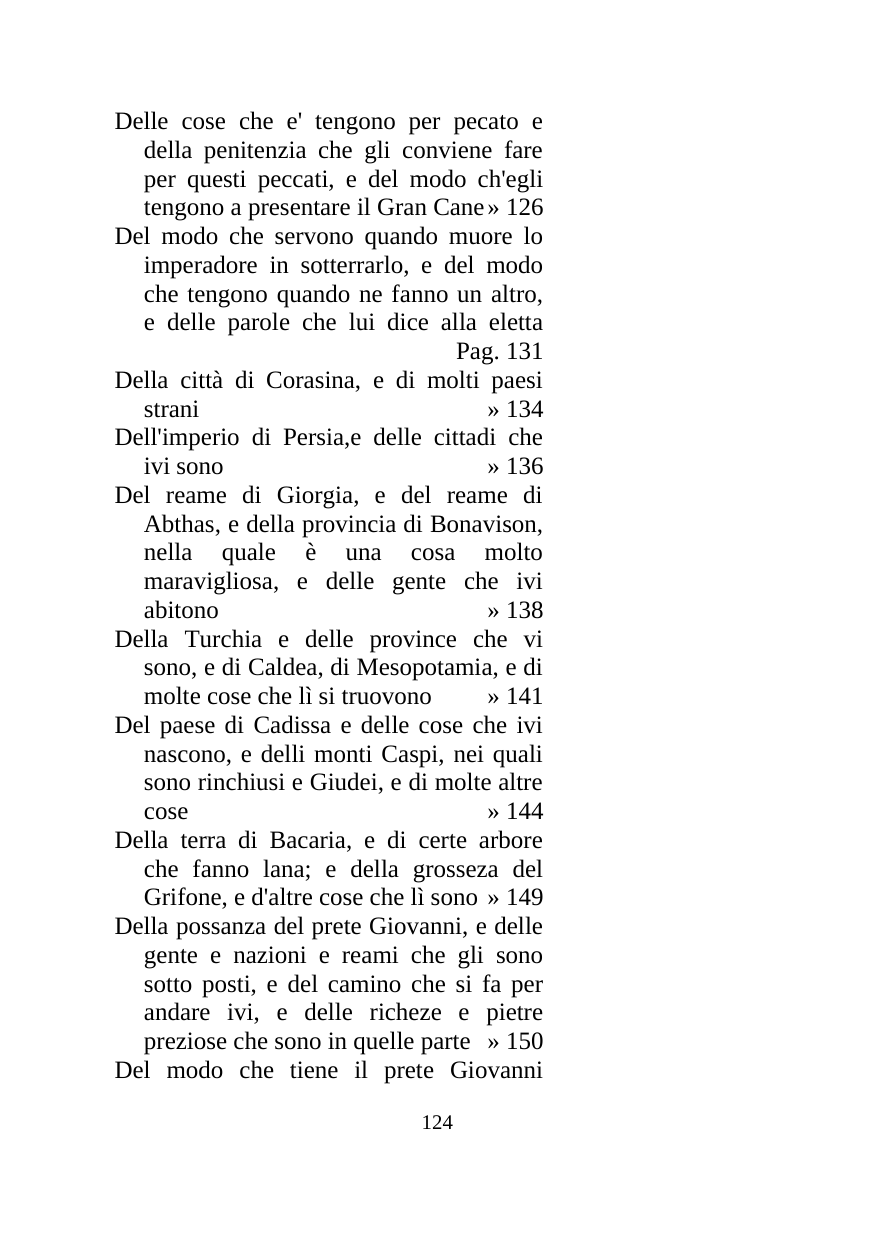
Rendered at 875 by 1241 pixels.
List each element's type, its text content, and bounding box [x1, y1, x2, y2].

text Della terra di Bacaria, e di certe arbore che fanno lana; e della grosseza del Grifone, e d'altre cose che lì sono » 149 [114, 825, 543, 911]
text Dell'imperio di Persia,e delle cittadi che ivi sono » 136 [114, 422, 543, 480]
text Delle cose che e' tengono per pecato e della penitenzia che gli conviene fare per questi peccati, e del modo ch'egli tengono a presentare il Gran Cane » 126 [114, 106, 543, 221]
text Della possanza del prete Giovanni, e delle gente e nazioni e reami che gli sono sotto posti, e del camino che si fa per andare ivi, e delle richeze e pietre preziose che sono in quelle parte » 150 [114, 911, 543, 1055]
text Del reame di Giorgia, e del reame di Abthas, e della provincia di Bonavison, nella quale è una cosa molto maravigliosa, e delle gente che ivi abitono » 138 [114, 480, 543, 624]
text Del modo che tiene il prete Giovanni [114, 1055, 543, 1084]
text Del modo che servono quando muore lo imperadore in sotterrarlo, e del modo che tengono quando ne fanno un altro, e delle parole che lui dice alla eletta Pag. 131 [114, 221, 543, 365]
text Della città di Corasina, e di molti paesi strani » 134 [114, 365, 543, 422]
text Del paese di Cadissa e delle cose che ivi nascono, e delli monti Caspi, nei quali sono rinchiusi e Giudei, e di molte altre cose » 144 [114, 710, 543, 825]
text Della Turchia e delle province che vi sono, e di Caldea, di Mesopotamia, e di molte cose che lì si truovono » 141 [114, 624, 543, 710]
